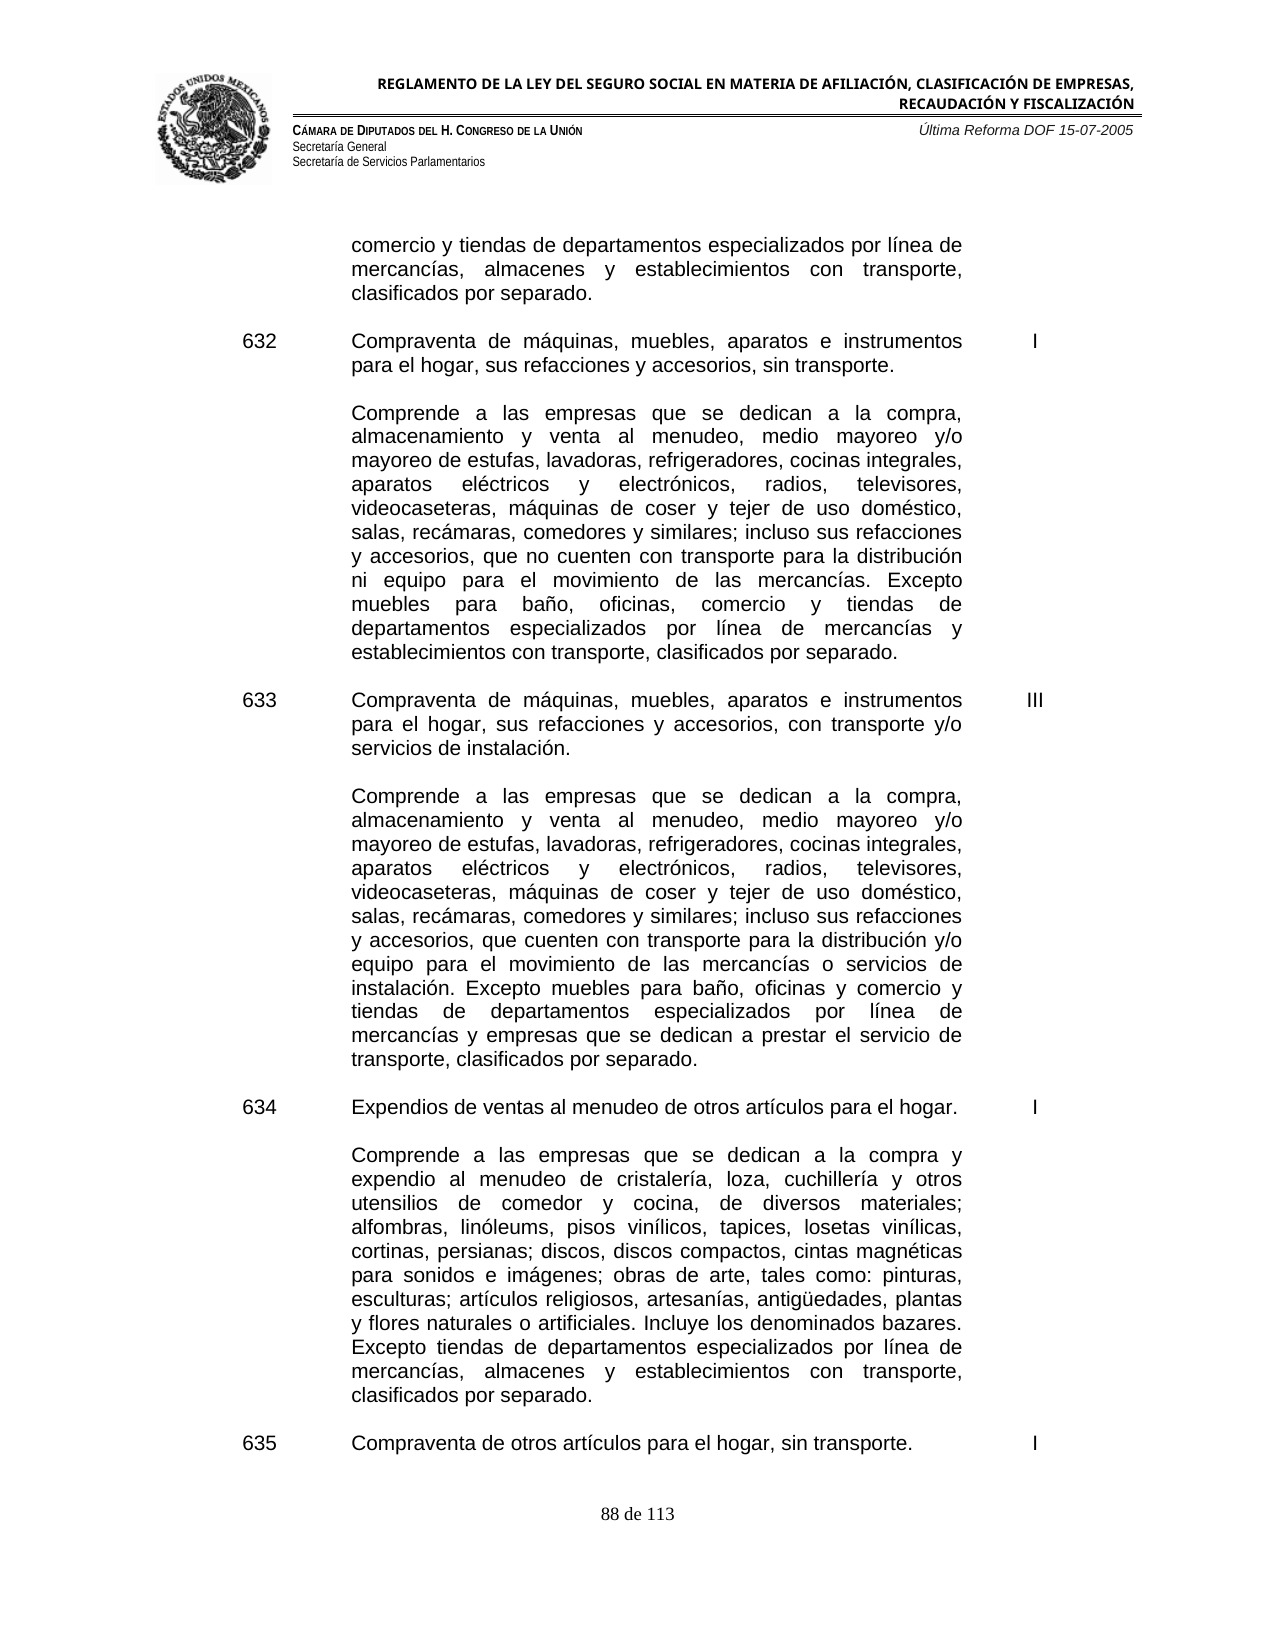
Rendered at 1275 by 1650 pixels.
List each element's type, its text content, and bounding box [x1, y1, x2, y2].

table_cell Compraventa de máquinas, muebles, aparatos e instrumentos para el hogar, sus refacciones y accesorios, sin transporte. Comprende a las empresas que se dedican a la compra, almacenamiento y venta al menudeo, medio mayoreo y/o mayoreo de estufas, lavadoras, refrigeradores, cocinas integrales, aparatos eléctricos y electrónicos, radios, televisores, videocaseteras, máquinas de coser y tejer de uso doméstico, salas, recámaras, comedores y similares; incluso sus refacciones y accesorios, que no cuenten con transporte para la distribución ni equipo para el movimiento de las mercancías. Excepto muebles para baño, oficinas, comercio y tiendas de departamentos especializados por línea de mercancías y establecimientos con transporte, clasificados por separado. [338, 329, 976, 688]
table_cell 632 [181, 329, 338, 688]
table_cell comercio y tiendas de departamentos especializados por línea de mercancías, almacenes y establecimientos con transporte, clasificados por separado. [338, 233, 976, 328]
table_cell 635 [181, 1431, 338, 1478]
table_cell I [976, 329, 1094, 688]
table_cell I [976, 1095, 1094, 1431]
table_cell I [976, 1431, 1094, 1478]
table_cell [976, 233, 1094, 328]
table_cell Expendios de ventas al menudeo de otros artículos para el hogar. Comprende a las empresas que se dedican a la compra y expendio al menudeo de cristalería, loza, cuchillería y otros utensilios de comedor y cocina, de diversos materiales; alfombras, linóleums, pisos vinílicos, tapices, losetas vinílicas, cortinas, persianas; discos, discos compactos, cintas magnéticas para sonidos e imágenes; obras de arte, tales como: pinturas, esculturas; artículos religiosos, artesanías, antigüedades, plantas y flores naturales o artificiales. Incluye los denominados bazares. Excepto tiendas de departamentos especializados por línea de mercancías, almacenes y establecimientos con transporte, clasificados por separado. [338, 1095, 976, 1431]
table_cell Compraventa de otros artículos para el hogar, sin transporte. [338, 1431, 976, 1478]
table_cell 633 [181, 688, 338, 1095]
table_cell [181, 233, 338, 328]
table_cell 634 [181, 1095, 338, 1431]
table_cell III [976, 688, 1094, 1095]
table_cell Compraventa de máquinas, muebles, aparatos e instrumentos para el hogar, sus refacciones y accesorios, con transporte y/o servicios de instalación. Comprende a las empresas que se dedican a la compra, almacenamiento y venta al menudeo, medio mayoreo y/o mayoreo de estufas, lavadoras, refrigeradores, cocinas integrales, aparatos eléctricos y electrónicos, radios, televisores, videocaseteras, máquinas de coser y tejer de uso doméstico, salas, recámaras, comedores y similares; incluso sus refacciones y accesorios, que cuenten con transporte para la distribución y/o equipo para el movimiento de las mercancías o servicios de instalación. Excepto muebles para baño, oficinas y comercio y tiendas de departamentos especializados por línea de mercancías y empresas que se dedican a prestar el servicio de transporte, clasificados por separado. [338, 688, 976, 1095]
